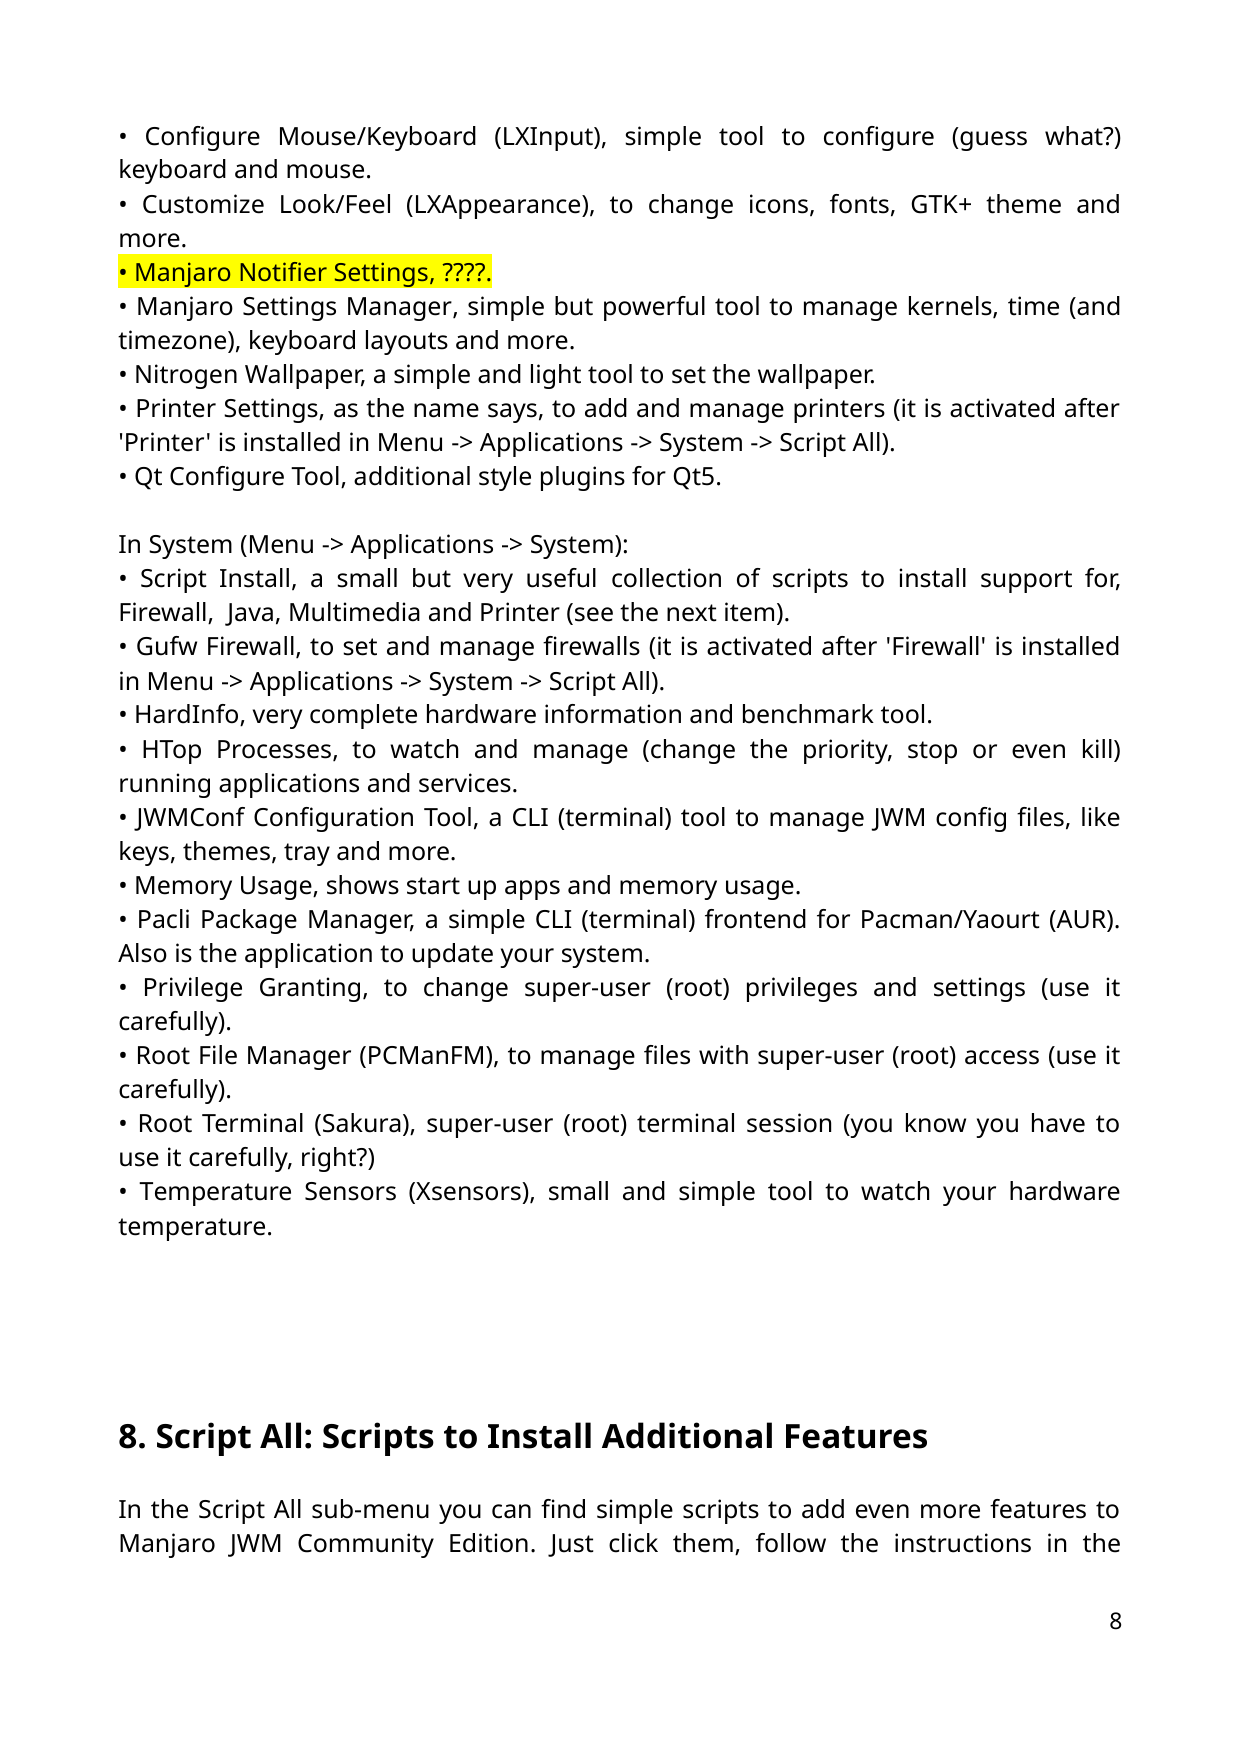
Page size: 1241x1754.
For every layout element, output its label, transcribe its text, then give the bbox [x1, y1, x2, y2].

text • Memory Usage, shows start up apps and memory usage. [118, 867, 1122, 902]
text • Printer Settings, as the name says, to add and manage printers (it is activated after 'Printer' is installed in Menu -> Applications -> System -> Script All). [118, 391, 1122, 459]
text • Gufw Firewall, to set and manage firewalls (it is activated after 'Firewall' is installed in Menu -> Applications -> System -> Script All). [118, 629, 1122, 697]
text • Manjaro Notifier Settings, ????. [118, 254, 1122, 288]
subtitle 8. Script All: Scripts to Install Additional Features [118, 1412, 1122, 1458]
text • Customize Look/Feel (LXAppearance), to change icons, fonts, GTK+ theme and more. [118, 186, 1122, 254]
text • Temperature Sensors (Xsensors), small and simple tool to watch your hardware temperature. [118, 1174, 1122, 1242]
text • JWMConf Configuration Tool, a CLI (terminal) tool to manage JWM config files, like keys, themes, tray and more. [118, 799, 1122, 867]
text • Privilege Granting, to change super-user (root) privileges and settings (use it carefully). [118, 970, 1122, 1038]
text • Pacli Package Manager, a simple CLI (terminal) frontend for Pacman/Yaourt (AUR). Also is the application to update your system. [118, 902, 1122, 970]
text • Configure Mouse/Keyboard (LXInput), simple tool to configure (guess what?) keyboard and mouse. [118, 118, 1122, 186]
text • Qt Configure Tool, additional style plugins for Qt5. [118, 459, 1122, 493]
text • Root File Manager (PCManFM), to manage files with super-user (root) access (use it carefully). [118, 1038, 1122, 1106]
text In System (Menu -> Applications -> System): [118, 527, 1122, 561]
text • Script Install, a small but very useful collection of scripts to install support for, Firewall, Java, Multimedia and Printer (see the next item). [118, 561, 1122, 629]
text • Manjaro Settings Manager, simple but powerful tool to manage kernels, time (and timezone), keyboard layouts and more. [118, 288, 1122, 357]
text • Nitrogen Wallpaper, a simple and light tool to set the wallpaper. [118, 357, 1122, 391]
text • Root Terminal (Sakura), super-user (root) terminal session (you know you have to use it carefully, right?) [118, 1106, 1122, 1174]
text • HardInfo, very complete hardware information and benchmark tool. [118, 697, 1122, 731]
text In the Script All sub-menu you can find simple scripts to add even more features to Manjaro JWM Community Edition. Just click them, follow the instructions in the [118, 1492, 1122, 1560]
text • HTop Processes, to watch and manage (change the priority, stop or even kill) running applications and services. [118, 731, 1122, 799]
